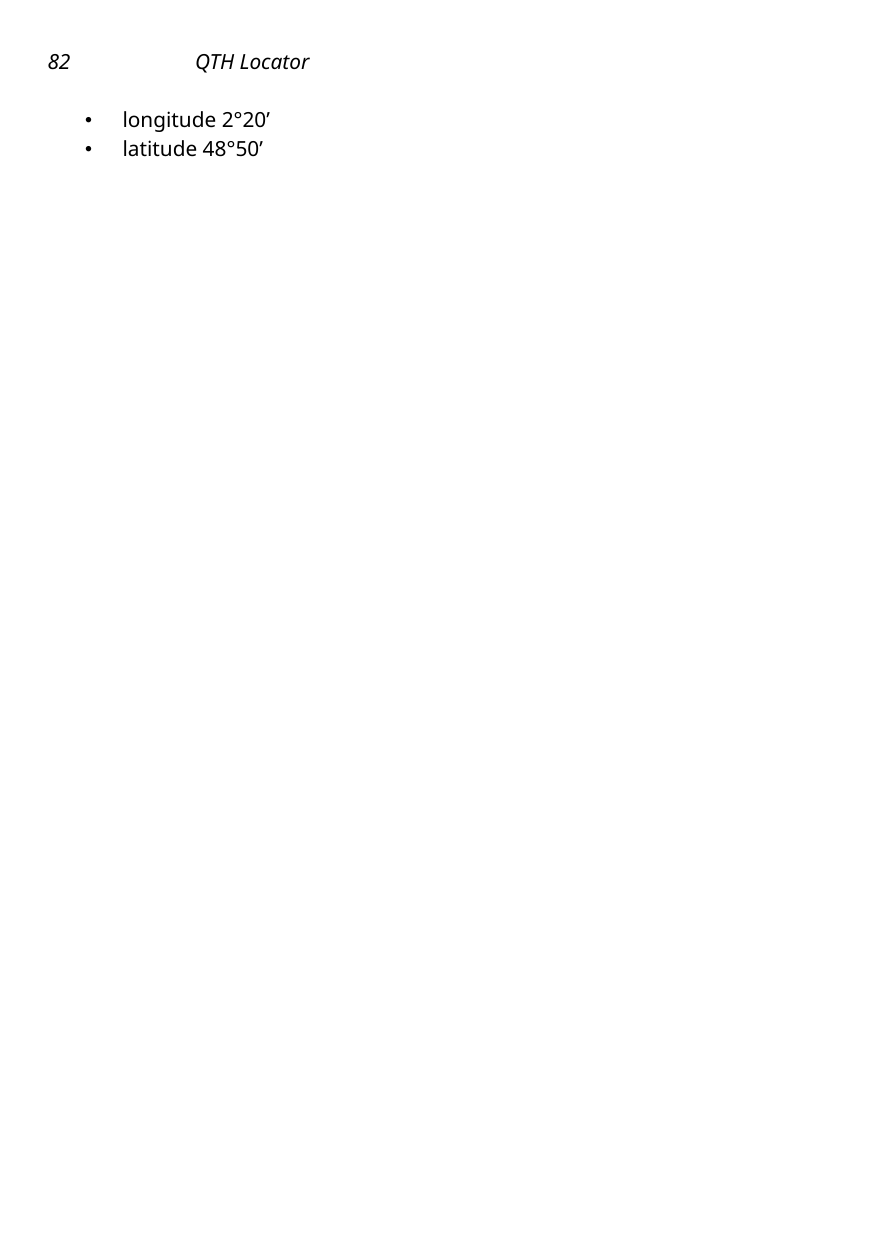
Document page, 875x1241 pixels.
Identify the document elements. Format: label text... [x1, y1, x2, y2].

list latitude 48°50’ [85, 134, 768, 162]
list longitude 2°20’ [85, 105, 768, 134]
